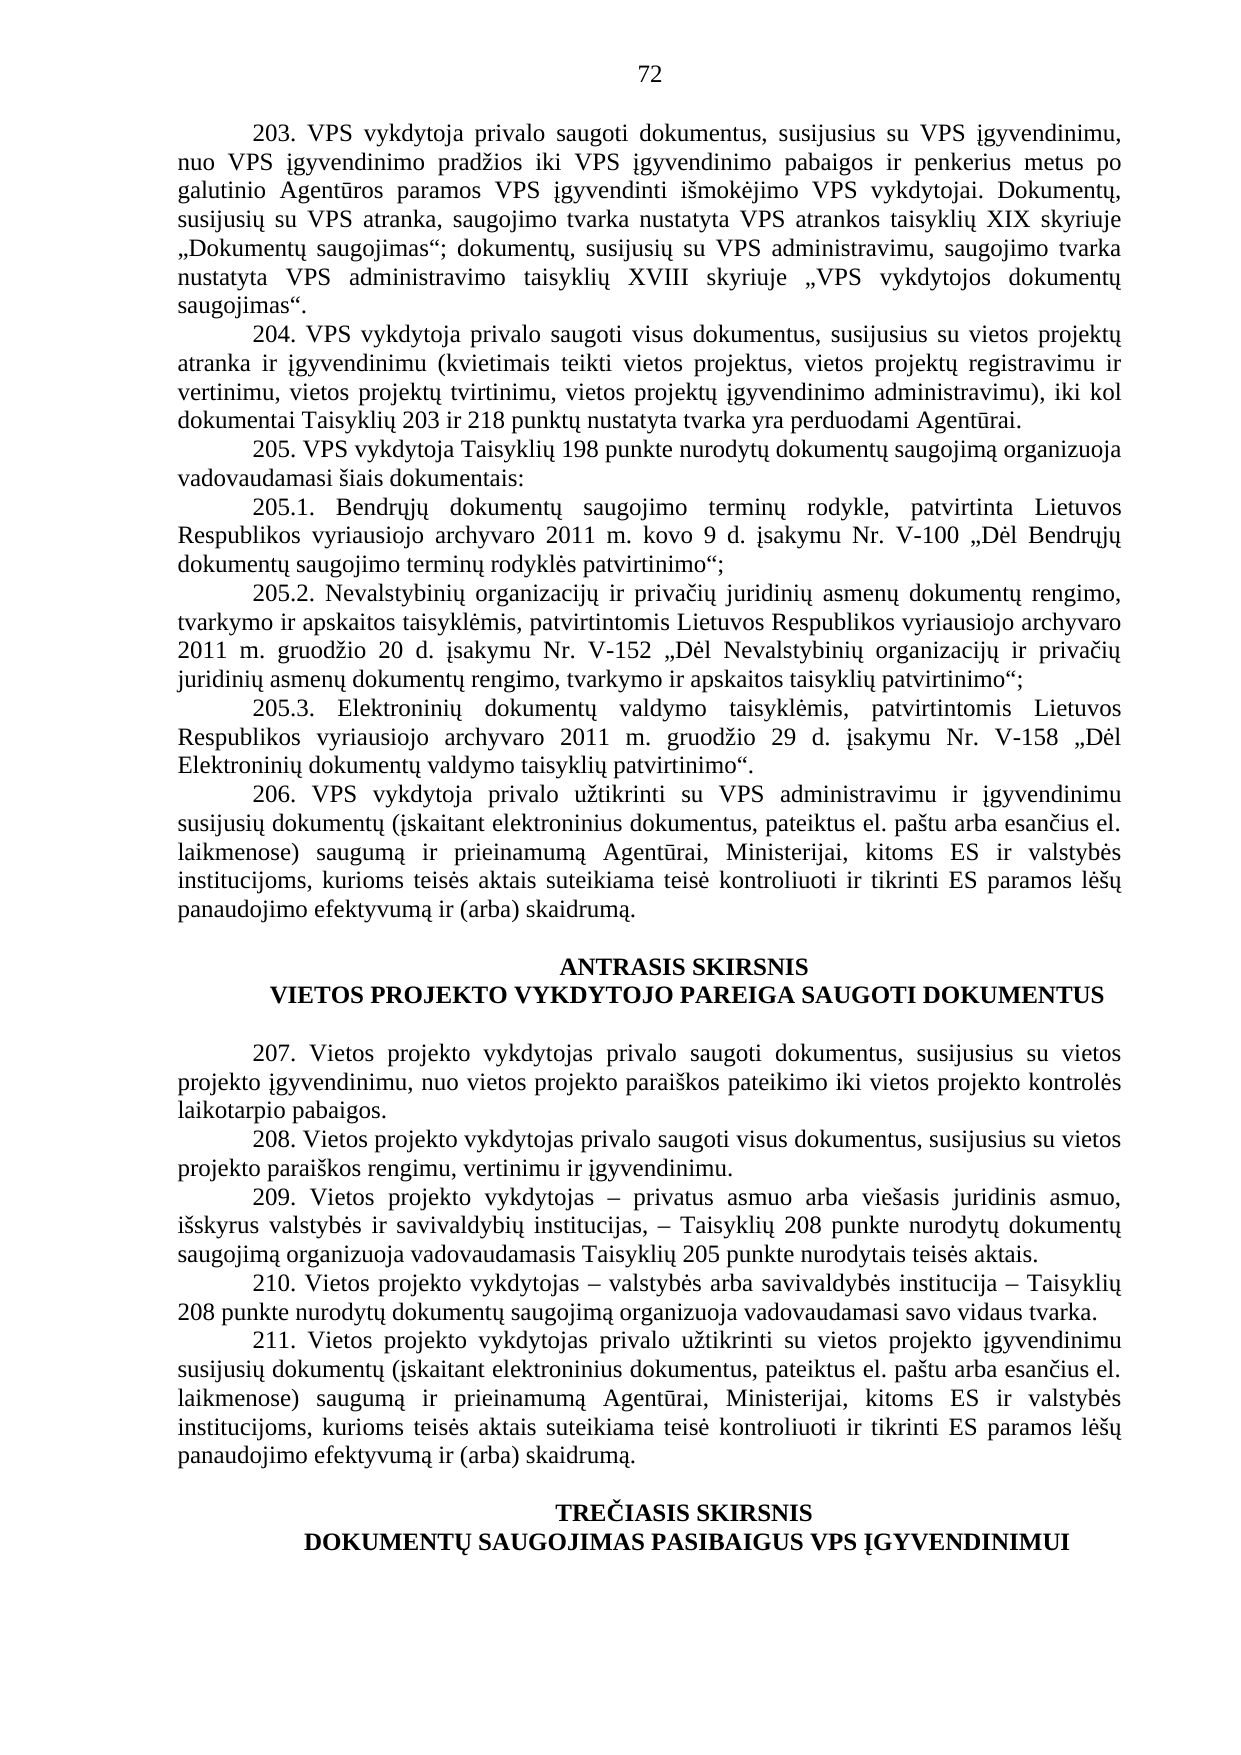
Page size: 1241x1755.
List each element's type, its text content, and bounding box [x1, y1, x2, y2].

text 207. Vietos projekto vykdytojas privalo saugoti dokumentus, susijusius su vietos projekto įgyvendinimu, nuo vietos projekto paraiškos pateikimo iki vietos projekto kontrolės laikotarpio pabaigos. [177, 1038, 1122, 1124]
text VIETOS PROJEKTO VYKDYTOJO PAREIGA SAUGOTI DOKUMENTUS [177, 981, 1122, 1009]
text 208. Vietos projekto vykdytojas privalo saugoti visus dokumentus, susijusius su vietos projekto paraiškos rengimu, vertinimu ir įgyvendinimu. [177, 1124, 1122, 1182]
text TREČIASIS SKIRSNIS [177, 1498, 1122, 1527]
text 205.3. Elektroninių dokumentų valdymo taisyklėmis, patvirtintomis Lietuvos Respublikos vyriausiojo archyvaro 2011 m. gruodžio 29 d. įsakymu Nr. V-158 „Dėl Elektroninių dokumentų valdymo taisyklių patvirtinimo“. [177, 693, 1122, 779]
text 205.1. Bendrųjų dokumentų saugojimo terminų rodykle, patvirtinta Lietuvos Respublikos vyriausiojo archyvaro 2011 m. kovo 9 d. įsakymu Nr. V-100 „Dėl Bendrųjų dokumentų saugojimo terminų rodyklės patvirtinimo“; [177, 492, 1122, 578]
text DOKUMENTŲ SAUGOJIMAS PASIBAIGUS VPS ĮGYVENDINIMUI [177, 1527, 1122, 1556]
text 205. VPS vykdytoja Taisyklių 198 punkte nurodytų dokumentų saugojimą organizuoja vadovaudamasi šiais dokumentais: [177, 434, 1122, 492]
text ANTRASIS SKIRSNIS [177, 952, 1122, 981]
text 204. VPS vykdytoja privalo saugoti visus dokumentus, susijusius su vietos projektų atranka ir įgyvendinimu (kvietimais teikti vietos projektus, vietos projektų registravimu ir vertinimu, vietos projektų tvirtinimu, vietos projektų įgyvendinimo administravimu), iki kol dokumentai Taisyklių 203 ir 218 punktų nustatyta tvarka yra perduodami Agentūrai. [177, 319, 1122, 434]
text 206. VPS vykdytoja privalo užtikrinti su VPS administravimu ir įgyvendinimu susijusių dokumentų (įskaitant elektroninius dokumentus, pateiktus el. paštu arba esančius el. laikmenose) saugumą ir prieinamumą Agentūrai, Ministerijai, kitoms ES ir valstybės institucijoms, kurioms teisės aktais suteikiama teisė kontroliuoti ir tikrinti ES paramos lėšų panaudojimo efektyvumą ir (arba) skaidrumą. [177, 779, 1122, 923]
text 205.2. Nevalstybinių organizacijų ir privačių juridinių asmenų dokumentų rengimo, tvarkymo ir apskaitos taisyklėmis, patvirtintomis Lietuvos Respublikos vyriausiojo archyvaro 2011 m. gruodžio 20 d. įsakymu Nr. V-152 „Dėl Nevalstybinių organizacijų ir privačių juridinių asmenų dokumentų rengimo, tvarkymo ir apskaitos taisyklių patvirtinimo“; [177, 578, 1122, 693]
text 210. Vietos projekto vykdytojas – valstybės arba savivaldybės institucija – Taisyklių 208 punkte nurodytų dokumentų saugojimą organizuoja vadovaudamasi savo vidaus tvarka. [177, 1268, 1122, 1326]
text 209. Vietos projekto vykdytojas – privatus asmuo arba viešasis juridinis asmuo, išskyrus valstybės ir savivaldybių institucijas, – Taisyklių 208 punkte nurodytų dokumentų saugojimą organizuoja vadovaudamasis Taisyklių 205 punkte nurodytais teisės aktais. [177, 1182, 1122, 1268]
text 211. Vietos projekto vykdytojas privalo užtikrinti su vietos projekto įgyvendinimu susijusių dokumentų (įskaitant elektroninius dokumentus, pateiktus el. paštu arba esančius el. laikmenose) saugumą ir prieinamumą Agentūrai, Ministerijai, kitoms ES ir valstybės institucijoms, kurioms teisės aktais suteikiama teisė kontroliuoti ir tikrinti ES paramos lėšų panaudojimo efektyvumą ir (arba) skaidrumą. [177, 1326, 1122, 1469]
text 203. VPS vykdytoja privalo saugoti dokumentus, susijusius su VPS įgyvendinimu, nuo VPS įgyvendinimo pradžios iki VPS įgyvendinimo pabaigos ir penkerius metus po galutinio Agentūros paramos VPS įgyvendinti išmokėjimo VPS vykdytojai. Dokumentų, susijusių su VPS atranka, saugojimo tvarka nustatyta VPS atrankos taisyklių XIX skyriuje „Dokumentų saugojimas“; dokumentų, susijusių su VPS administravimu, saugojimo tvarka nustatyta VPS administravimo taisyklių XVIII skyriuje „VPS vykdytojos dokumentų saugojimas“. [177, 118, 1122, 319]
